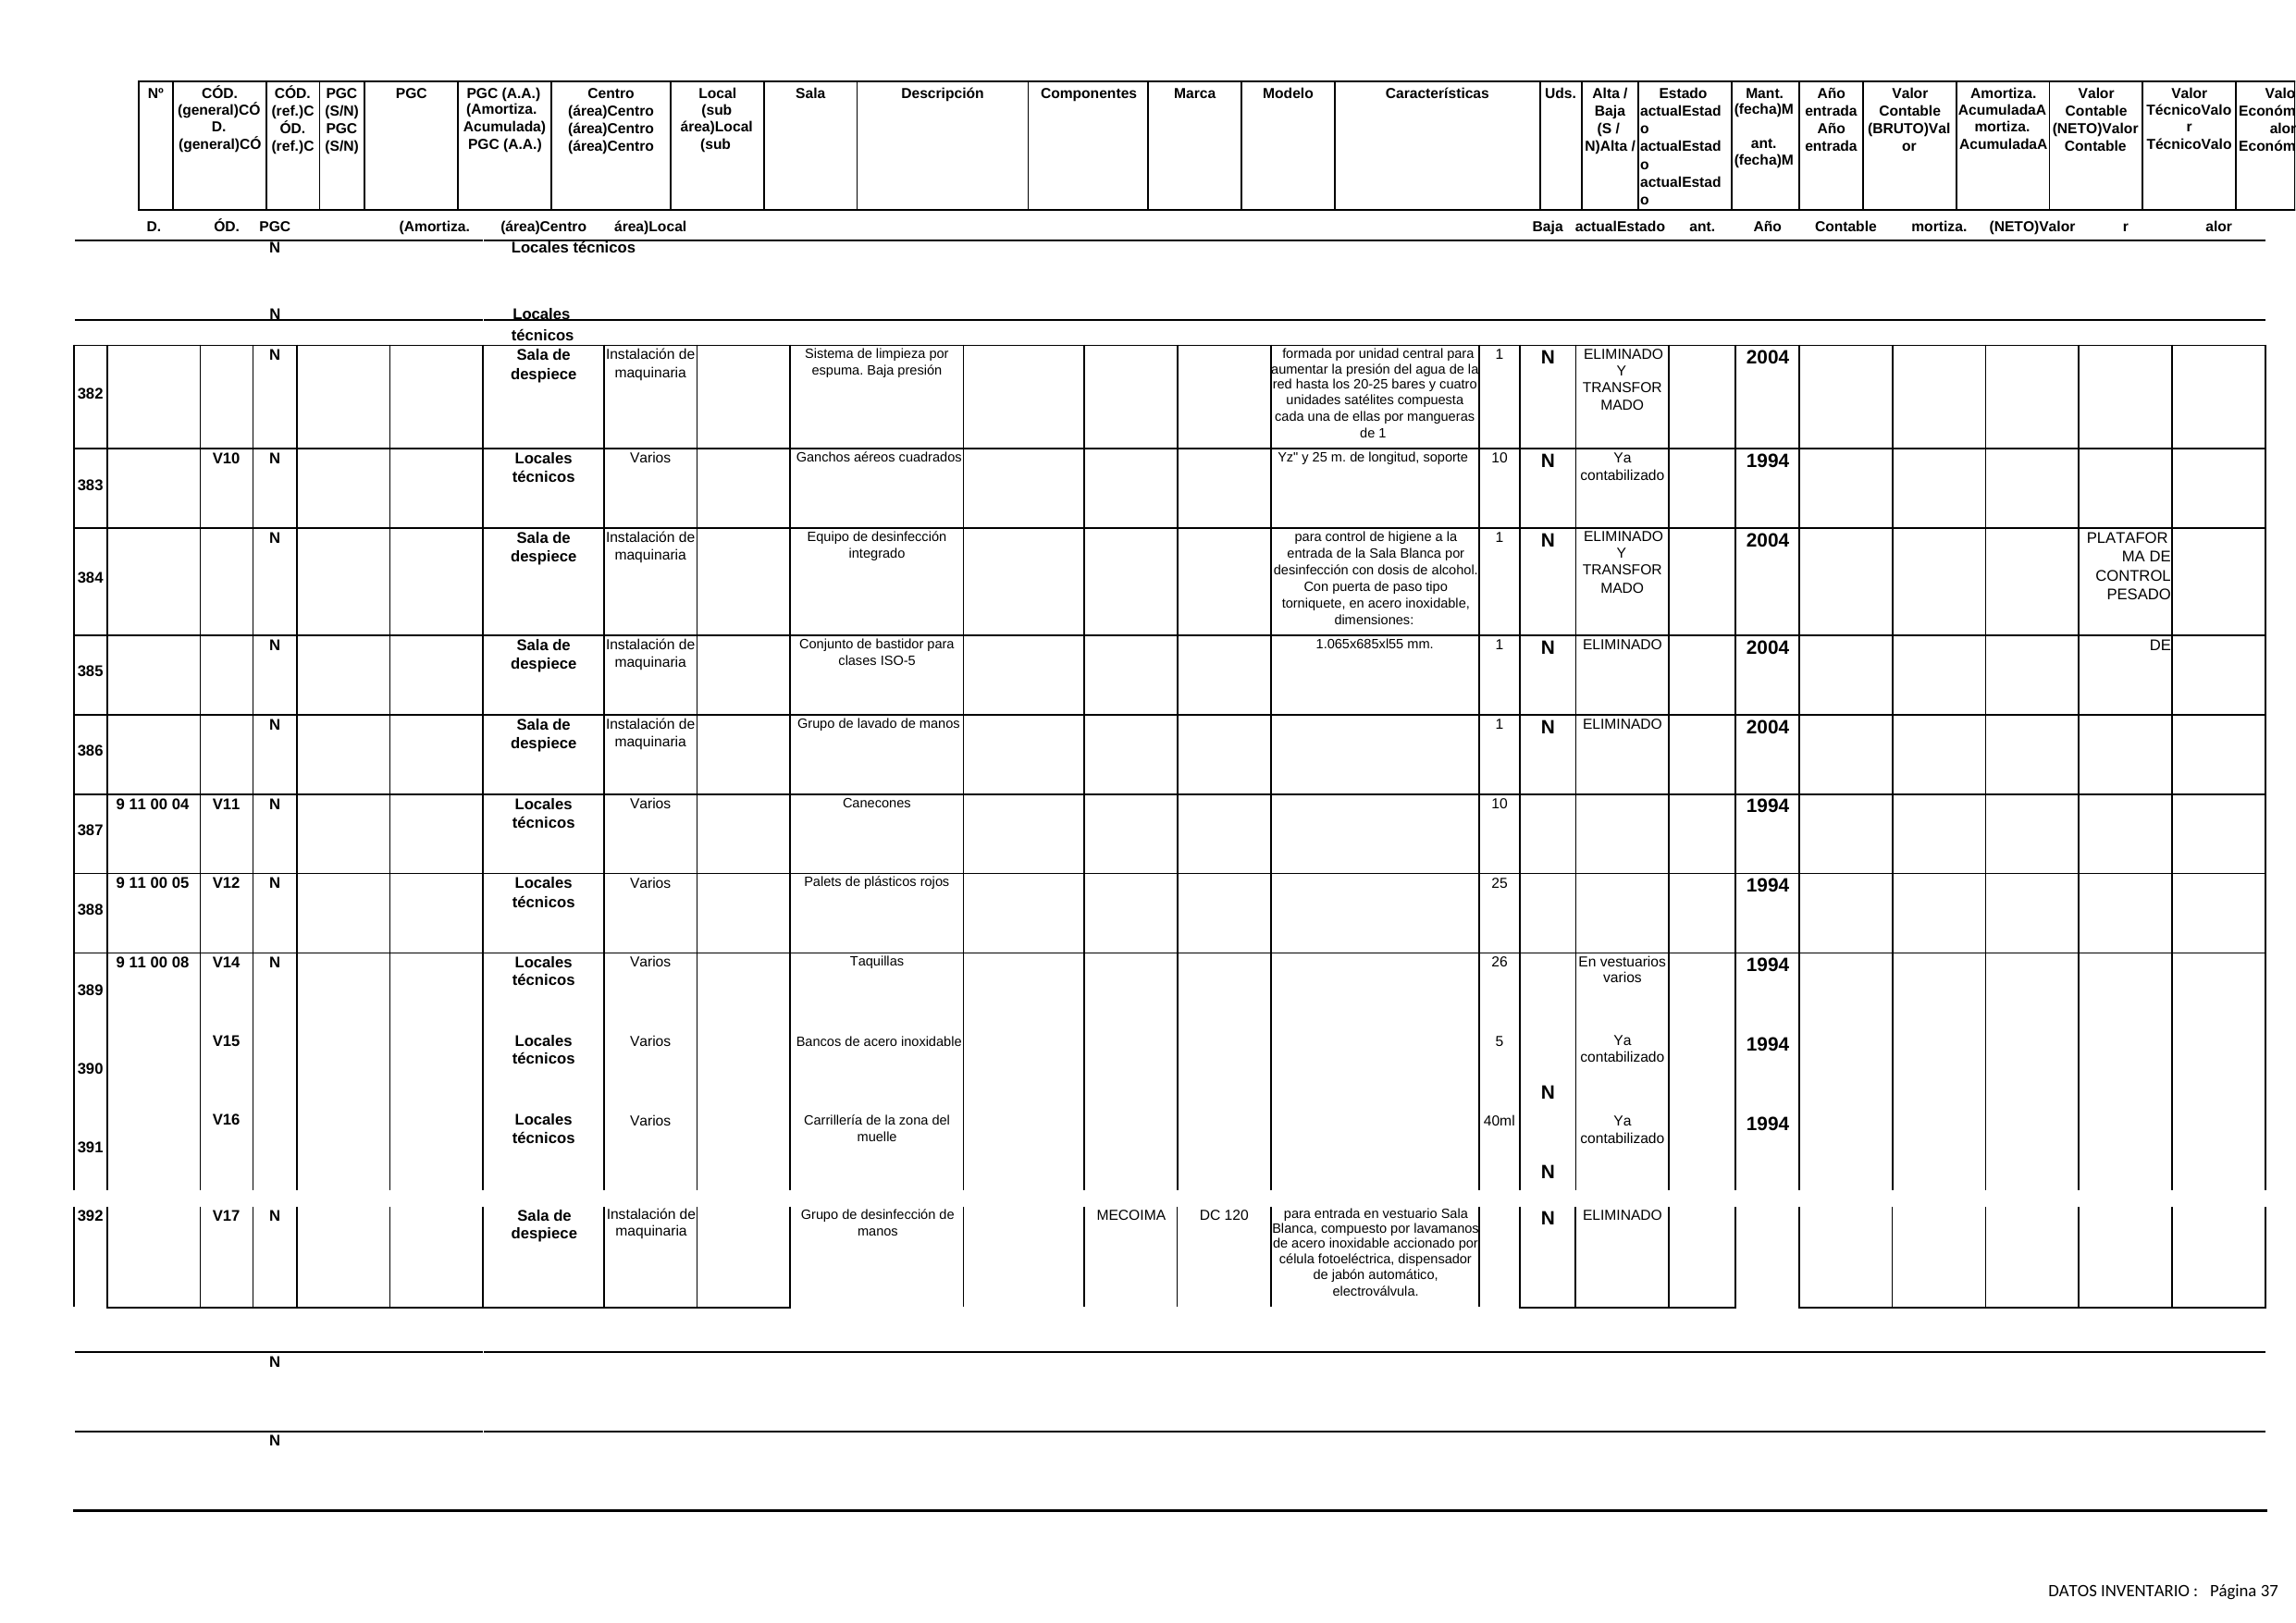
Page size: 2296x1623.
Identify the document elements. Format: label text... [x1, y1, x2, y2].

table_cell 388 [75, 874, 106, 952]
table_cell V14 V15 V16 [201, 953, 253, 1190]
table_header [1480, 1207, 1519, 1307]
table_cell [697, 636, 789, 714]
table_cell [1085, 716, 1177, 793]
table_cell Varios [605, 874, 697, 952]
table_cell 389 390 391 [75, 953, 106, 1190]
table_cell [1894, 874, 1985, 952]
table_cell [1670, 529, 1734, 634]
table_cell [964, 716, 1083, 793]
table_cell [964, 346, 1083, 448]
table_cell Sala de despiece [484, 529, 603, 634]
table_cell [1179, 449, 1270, 527]
table_cell Sala de despiece [484, 346, 603, 448]
table_cell Varios [605, 795, 697, 873]
table_cell [2080, 716, 2171, 793]
table_cell [1670, 636, 1734, 714]
table_cell [1521, 874, 1575, 952]
table_cell [1986, 346, 2078, 448]
table_cell 1 [1480, 636, 1519, 714]
table_cell N [1521, 716, 1575, 793]
table_header [1800, 1207, 1892, 1307]
table_cell [1085, 346, 1177, 448]
table_cell N [1521, 636, 1575, 714]
table_cell [1800, 346, 1892, 448]
table_cell [1085, 874, 1177, 952]
table_cell V11 [201, 795, 253, 873]
table_cell [298, 795, 389, 873]
table_cell [1986, 636, 2078, 714]
table_cell Canecones [791, 795, 963, 873]
table_cell [201, 716, 253, 793]
table_cell [108, 449, 200, 527]
table_cell N [253, 346, 296, 448]
table_cell [1894, 716, 1985, 793]
table_cell [1085, 953, 1177, 1190]
table_cell Instalación de maquinaria [605, 716, 697, 793]
table_cell N [253, 636, 296, 714]
table_cell Yz" y 25 m. de longitud, soporte [1272, 449, 1478, 527]
table_cell 1 [1480, 716, 1519, 793]
table_cell [1800, 953, 1892, 1190]
table_cell Instalación de maquinaria [605, 346, 697, 448]
table_cell [1521, 795, 1575, 873]
table_cell 9 11 00 05 [108, 874, 200, 952]
table_cell [201, 529, 253, 634]
table_header [2080, 1207, 2171, 1307]
table_cell Palets de plásticos rojos [791, 874, 963, 952]
table_cell [1179, 346, 1270, 448]
table_cell Locales técnicos [484, 874, 603, 952]
table_cell Ya contabilizado [1576, 449, 1668, 527]
table_cell [1800, 795, 1892, 873]
table_cell N [1521, 346, 1575, 448]
table_cell [964, 449, 1083, 527]
table_cell para control de higiene a la entrada de la Sala Blanca por desinfección con dosis de alcohol. Con puerta de paso tipo torniquete, en acero inoxidable, dimensiones: [1272, 529, 1478, 634]
table_cell V12 [201, 874, 253, 952]
table_cell [697, 874, 789, 952]
table_cell Varios Varios Varios [605, 953, 697, 1190]
table_cell PLATAFOR MA DE CONTROL PESADO [2080, 529, 2171, 634]
table_cell [298, 874, 389, 952]
table_cell 382 [75, 346, 106, 448]
table_cell N N [1521, 953, 1575, 1190]
table_cell [2080, 953, 2171, 1190]
table_cell [2080, 795, 2171, 873]
table_cell [108, 716, 200, 793]
table_cell [1179, 529, 1270, 634]
table_cell [1576, 874, 1668, 952]
table_cell ELIMINADO [1576, 716, 1668, 793]
table_cell Taquillas Bancos de acero inoxidable Carrillería de la zona del muelle [791, 953, 963, 1190]
table_header [1893, 1207, 1985, 1307]
table_cell 385 [75, 636, 106, 714]
table_cell [1272, 953, 1478, 1190]
table_cell 1.065x685xl55 mm. [1272, 636, 1478, 714]
table_cell En vestuarios varios Ya contabilizado Ya contabilizado [1576, 953, 1668, 1190]
table_cell [1800, 716, 1892, 793]
table_cell [390, 795, 482, 873]
table_cell [201, 346, 253, 448]
table_cell [1986, 874, 2078, 952]
table_cell N [253, 953, 296, 1190]
table_cell [1894, 795, 1985, 873]
table_header [964, 1207, 1083, 1307]
table_cell [697, 953, 789, 1190]
table_cell [390, 874, 482, 952]
table_header para entrada en vestuario Sala Blanca, compuesto por lavamanos de acero inoxidable accionado por célula fotoeléctrica, dispensador de jabón automático, electroválvula. [1272, 1207, 1478, 1307]
table_cell [1179, 716, 1270, 793]
table_cell [1179, 795, 1270, 873]
table_header Sala de despiece [484, 1207, 603, 1307]
table_cell [1894, 953, 1985, 1190]
table_cell 10 [1480, 795, 1519, 873]
table_cell Sistema de limpieza por espuma. Baja presión [791, 346, 963, 448]
table_header [108, 1207, 200, 1307]
table_cell [298, 529, 389, 634]
table_cell 1994 1994 1994 [1736, 953, 1798, 1190]
table_cell [2080, 874, 2171, 952]
table_cell Locales técnicos [484, 449, 603, 527]
table_cell Locales técnicos [484, 795, 603, 873]
table_header [390, 1207, 482, 1307]
table_cell Instalación de maquinaria [605, 529, 697, 634]
table_cell N [253, 795, 296, 873]
table_cell 1994 [1736, 874, 1798, 952]
table_cell [697, 795, 789, 873]
table_cell [697, 716, 789, 793]
table_header N [1521, 1207, 1574, 1307]
table_cell [2173, 636, 2265, 714]
table_cell 10 [1480, 449, 1519, 527]
table_header MECOIMA [1085, 1207, 1177, 1307]
table_cell [2173, 529, 2265, 634]
table_header 392 [75, 1207, 106, 1307]
table_cell [1894, 346, 1985, 448]
table_cell [1800, 449, 1892, 527]
table_cell [1986, 795, 2078, 873]
table_header [298, 1207, 389, 1307]
table_cell Conjunto de bastidor para clases ISO-5 [791, 636, 963, 714]
table_cell [108, 529, 200, 634]
table_cell [1576, 795, 1668, 873]
table_header Instalación de maquinaria [605, 1207, 697, 1307]
table_header [697, 1207, 789, 1307]
table_header DC 120 [1178, 1207, 1270, 1307]
table_cell [1272, 874, 1478, 952]
table_cell Grupo de lavado de manos [791, 716, 963, 793]
table_cell [201, 636, 253, 714]
table_cell N [253, 874, 296, 952]
table_cell Locales técnicos Locales técnicos Locales técnicos [484, 953, 603, 1190]
table_cell 1994 [1736, 795, 1798, 873]
table_cell [1800, 529, 1892, 634]
table_cell [1272, 716, 1478, 793]
table_cell [298, 346, 389, 448]
table_cell [390, 346, 482, 448]
table_cell 26 5 40ml [1480, 953, 1519, 1190]
table_cell 1 [1480, 529, 1519, 634]
table_cell [1670, 795, 1734, 873]
table_cell [2173, 346, 2265, 448]
table_cell V10 [201, 449, 253, 527]
table_cell [1894, 449, 1985, 527]
table_cell Sala de despiece [484, 716, 603, 793]
table_cell [390, 716, 482, 793]
table_cell [1085, 636, 1177, 714]
table_cell 387 [75, 795, 106, 873]
table_cell formada por unidad central para aumentar la presión del agua de la red hasta los 20-25 bares y cuatro unidades satélites compuesta cada una de ellas por mangueras de 1 [1272, 346, 1478, 448]
table_header Grupo de desinfección de manos [791, 1207, 963, 1307]
table_cell [390, 953, 482, 1190]
table_cell [1085, 449, 1177, 527]
table_cell 9 11 00 04 [108, 795, 200, 873]
table_cell [1085, 795, 1177, 873]
table_cell [2173, 449, 2265, 527]
table_cell [298, 636, 389, 714]
table_cell DE [2080, 636, 2171, 714]
table_cell [1670, 449, 1734, 527]
table_cell [1670, 346, 1734, 448]
table_cell [2173, 953, 2265, 1190]
table_cell [298, 716, 389, 793]
table_cell [1986, 449, 2078, 527]
table_cell 2004 [1736, 529, 1798, 634]
table_cell 384 [75, 529, 106, 634]
table_cell [298, 449, 389, 527]
table_cell [1800, 874, 1892, 952]
table_cell [2173, 795, 2265, 873]
table_cell Equipo de desinfección integrado [791, 529, 963, 634]
table_cell [1894, 636, 1985, 714]
table_cell [390, 636, 482, 714]
table_cell 25 [1480, 874, 1519, 952]
table_cell [697, 529, 789, 634]
table_cell N [253, 716, 296, 793]
table_cell 9 11 00 08 [108, 953, 200, 1190]
table_cell [697, 346, 789, 448]
table_cell [108, 346, 200, 448]
table_cell N [1521, 529, 1575, 634]
table_cell N [253, 529, 296, 634]
table_cell [2080, 346, 2171, 448]
table_header [1670, 1207, 1734, 1307]
table_cell ELIMINADO Y TRANSFOR MADO [1576, 529, 1668, 634]
table_cell [964, 529, 1083, 634]
table_cell N [1521, 449, 1575, 527]
table_cell 383 [75, 449, 106, 527]
table_cell [1986, 716, 2078, 793]
table_cell 1 [1480, 346, 1519, 448]
table_cell ELIMINADO [1576, 636, 1668, 714]
table_cell [390, 529, 482, 634]
table_cell [298, 953, 389, 1190]
table_cell [2080, 449, 2171, 527]
table_cell [1894, 529, 1985, 634]
table_cell [1800, 636, 1892, 714]
table_cell [1670, 953, 1734, 1190]
table_cell [1179, 874, 1270, 952]
table_cell [1179, 636, 1270, 714]
table_cell [2173, 874, 2265, 952]
table_cell [964, 953, 1083, 1190]
table_cell [390, 449, 482, 527]
table_cell Sala de despiece [484, 636, 603, 714]
table_header [1986, 1207, 2078, 1307]
table_cell [1670, 874, 1734, 952]
table_cell [1670, 716, 1734, 793]
table_cell [964, 874, 1083, 952]
table_header V17 [201, 1207, 253, 1307]
table_cell 2004 [1736, 716, 1798, 793]
table_cell Ganchos aéreos cuadrados [791, 449, 963, 527]
table_cell [697, 449, 789, 527]
table_header [1736, 1207, 1798, 1307]
table_header ELIMINADO [1576, 1207, 1668, 1307]
table_cell 386 [75, 716, 106, 793]
table_cell [1986, 953, 2078, 1190]
table_header [2173, 1207, 2265, 1307]
table_cell [1272, 795, 1478, 873]
table_cell 2004 [1736, 346, 1798, 448]
table_cell [1986, 529, 2078, 634]
table_cell Varios [605, 449, 697, 527]
table_cell [2173, 716, 2265, 793]
table_cell 1994 [1736, 449, 1798, 527]
table_cell 2004 [1736, 636, 1798, 714]
table_cell ELIMINADO Y TRANSFOR MADO [1576, 346, 1668, 448]
table_cell [1085, 529, 1177, 634]
table_cell [964, 795, 1083, 873]
table_cell [108, 636, 200, 714]
table_cell Instalación de maquinaria [605, 636, 697, 714]
table_cell [964, 636, 1083, 714]
table_cell N [253, 449, 296, 527]
table_cell [1179, 953, 1270, 1190]
table_header N [253, 1207, 296, 1307]
